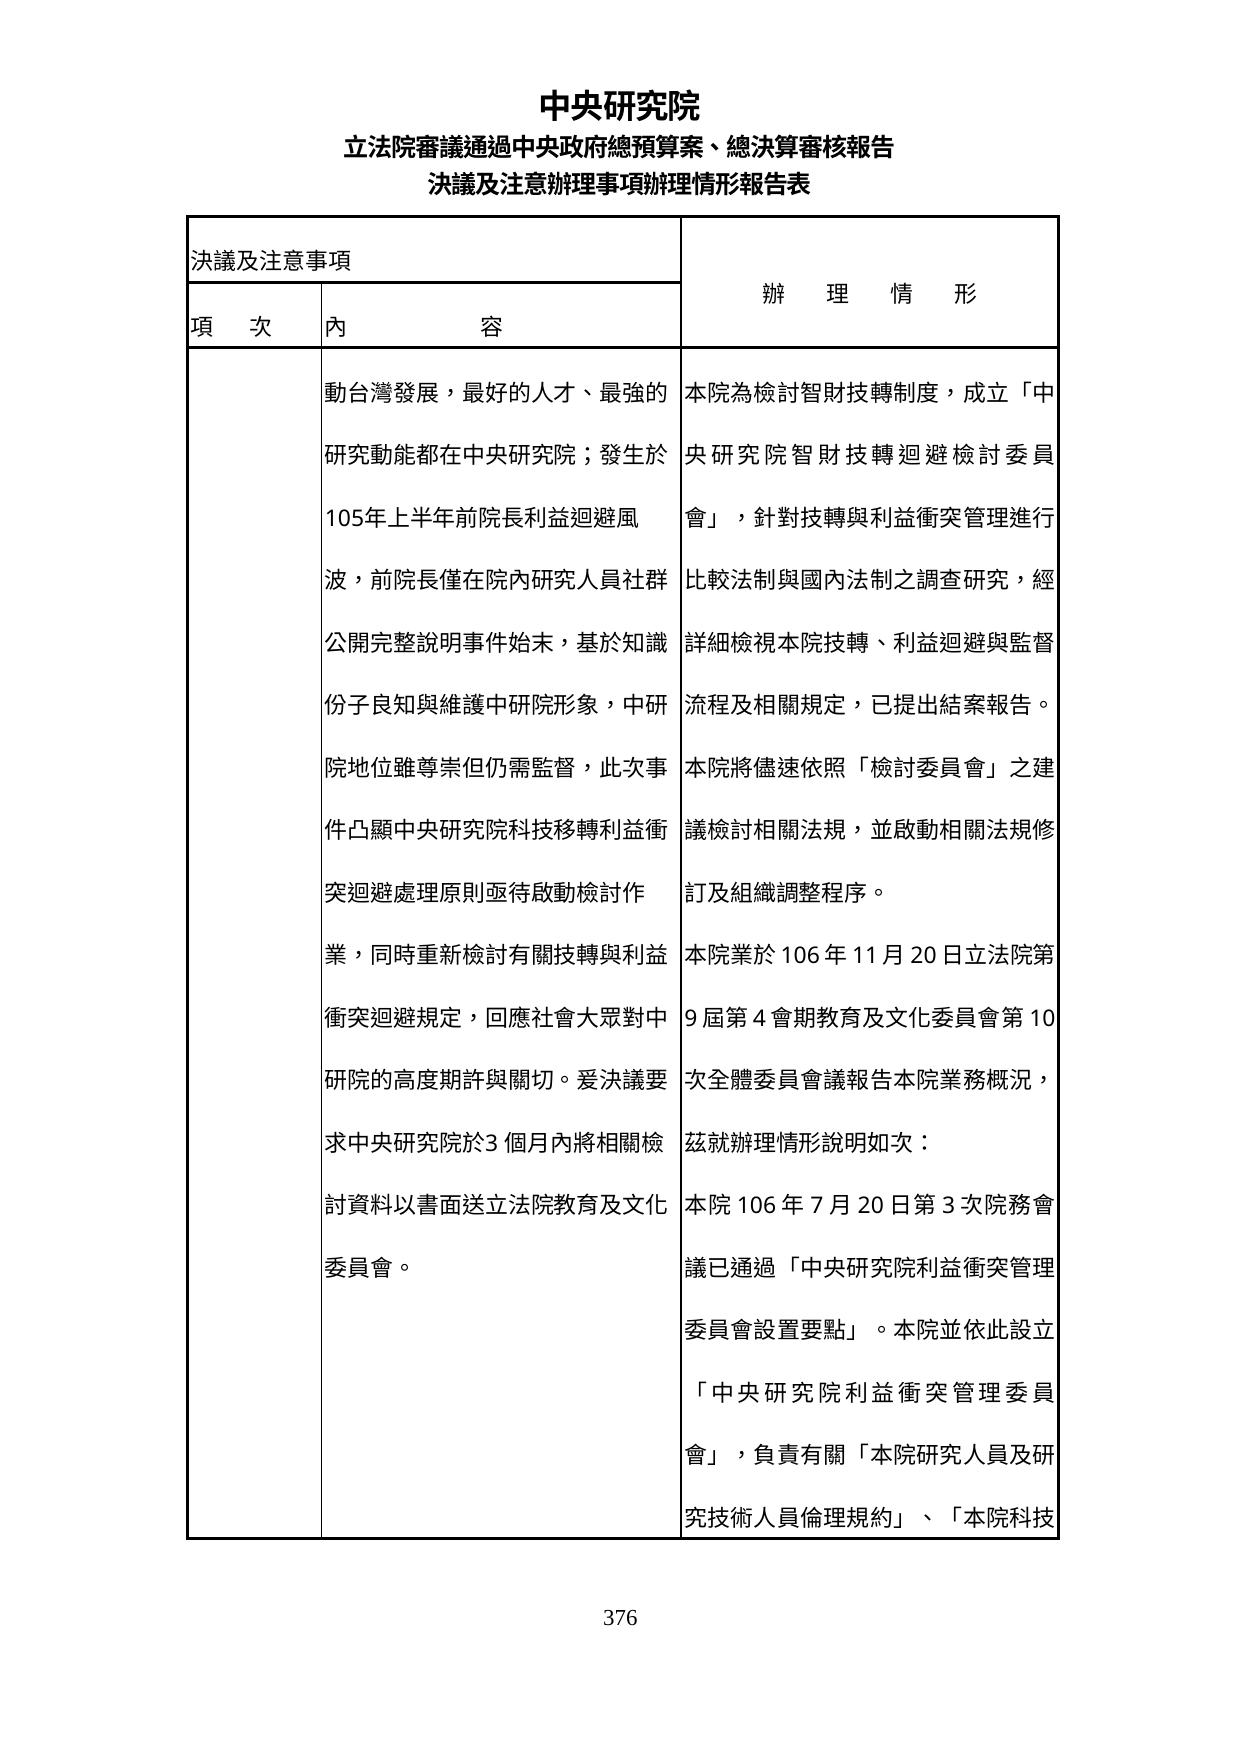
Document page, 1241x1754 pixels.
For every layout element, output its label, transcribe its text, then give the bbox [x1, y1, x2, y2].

table_cell 項 次 [189, 284, 321, 346]
table_header 辦 理 情 形 [682, 218, 1057, 346]
table_cell [189, 349, 321, 1537]
table_cell 本院為檢討智財技轉制度，成立「中央研究院智財技轉迴避檢討委員會」，針對技轉與利益衝突管理進行比較法制與國內法制之調查研究，經詳細檢視本院技轉、利益迴避與監督流程及相關規定，已提出結案報告。本院將儘速依照「檢討委員會」之建議檢討相關法規，並啟動相關法規修訂及組織調整程序。 本院業於106年11月20日立法院第9屆第4會期教育及文化委員會第10次全體委員會議報告本院業務概況，茲就辦理情形說明如次： 本院106年7月20日第3次院務會議已通過「中央研究院利益衝突管理委員會設置要點」。本院並依此設立「中央研究院利益衝突管理委員會」，負責有關「本院研究人員及研究技術人員倫理規約」、「本院科技 [682, 349, 1057, 1537]
table_cell 動台灣發展，最好的人才、最強的研究動能都在中央研究院；發生於105年上半年前院長利益迴避風波，前院長僅在院內研究人員社群公開完整說明事件始末，基於知識份子良知與維護中研院形象，中研院地位雖尊崇但仍需監督，此次事件凸顯中央研究院科技移轉利益衝突迴避處理原則亟待啟動檢討作業，同時重新檢討有關技轉與利益衝突迴避規定，回應社會大眾對中研院的高度期許與關切。爰決議要求中央研究院於3 個月內將相關檢討資料以書面送立法院教育及文化委員會。 [322, 349, 680, 1537]
table_header 決議及注意事項 [189, 218, 680, 281]
table_cell 內 容 [322, 284, 680, 346]
